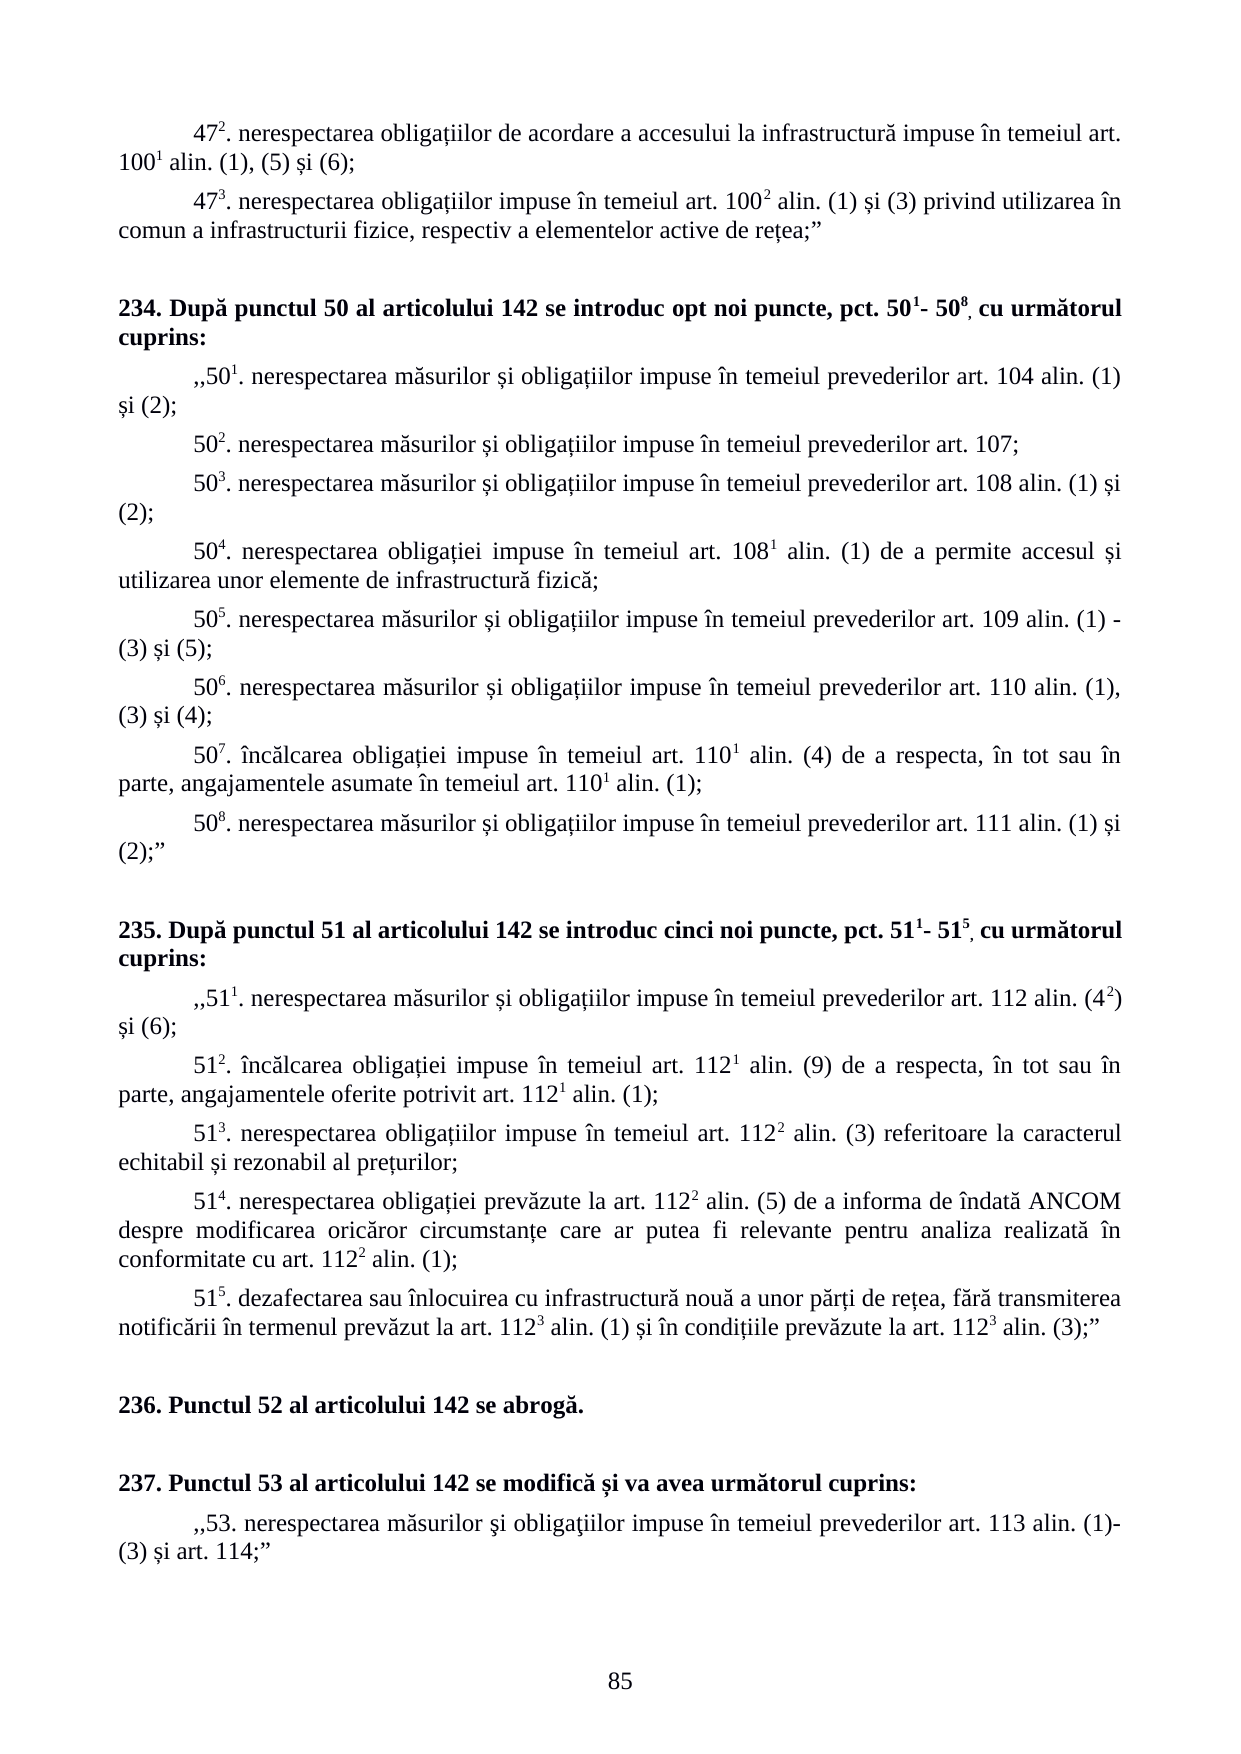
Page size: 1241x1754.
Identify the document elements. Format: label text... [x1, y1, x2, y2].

text 515. dezafectarea sau înlocuirea cu infrastructură nouă a unor părți de rețea, fără transmiterea notificării în termenul prevăzut la art. 1123 alin. (1) și în condițiile prevăzute la art. 1123 alin. (3);” [118, 1283, 1122, 1341]
text 508. nerespectarea măsurilor și obligațiilor impuse în temeiul prevederilor art. 111 alin. (1) și (2);” [118, 808, 1122, 865]
text 473. nerespectarea obligațiilor impuse în temeiul art. 1002 alin. (1) și (3) privind utilizarea în comun a infrastructurii fizice, respectiv a elementelor active de rețea;” [118, 186, 1122, 243]
text 234. După punctul 50 al articolului 142 se introduc opt noi puncte, pct. 501- 508, cu următorul cuprins: [118, 293, 1122, 351]
text 236. Punctul 52 al articolului 142 se abrogă. [118, 1390, 1122, 1419]
text 472. nerespectarea obligațiilor de acordare a accesului la infrastructură impuse în temeiul art. 1001 alin. (1), (5) și (6); [118, 118, 1122, 176]
text 513. nerespectarea obligațiilor impuse în temeiul art. 1122 alin. (3) referitoare la caracterul echitabil și rezonabil al prețurilor; [118, 1118, 1122, 1176]
text 235. După punctul 51 al articolului 142 se introduc cinci noi puncte, pct. 511- 515, cu următorul cuprins: [118, 915, 1122, 972]
text 237. Punctul 53 al articolului 142 se modifică și va avea următorul cuprins: [118, 1468, 1122, 1497]
text ,,511. nerespectarea măsurilor și obligațiilor impuse în temeiul prevederilor art. 112 alin. (42) și (6); [118, 983, 1122, 1040]
text 504. nerespectarea obligației impuse în temeiul art. 1081 alin. (1) de a permite accesul și utilizarea unor elemente de infrastructură fizică; [118, 536, 1122, 593]
text 505. nerespectarea măsurilor și obligațiilor impuse în temeiul prevederilor art. 109 alin. (1) - (3) și (5); [118, 604, 1122, 661]
text 502. nerespectarea măsurilor și obligațiilor impuse în temeiul prevederilor art. 107; [118, 429, 1122, 458]
text 507. încălcarea obligației impuse în temeiul art. 1101 alin. (4) de a respecta, în tot sau în parte, angajamentele asumate în temeiul art. 1101 alin. (1); [118, 740, 1122, 797]
text ,,53. nerespectarea măsurilor şi obligaţiilor impuse în temeiul prevederilor art. 113 alin. (1)-(3) și art. 114;” [118, 1508, 1122, 1565]
text 512. încălcarea obligației impuse în temeiul art. 1121 alin. (9) de a respecta, în tot sau în parte, angajamentele oferite potrivit art. 1121 alin. (1); [118, 1051, 1122, 1108]
text 506. nerespectarea măsurilor și obligațiilor impuse în temeiul prevederilor art. 110 alin. (1), (3) și (4); [118, 672, 1122, 729]
text 514. nerespectarea obligației prevăzute la art. 1122 alin. (5) de a informa de îndată ANCOM despre modificarea oricăror circumstanțe care ar putea fi relevante pentru analiza realizată în conformitate cu art. 1122 alin. (1); [118, 1186, 1122, 1273]
text 503. nerespectarea măsurilor și obligațiilor impuse în temeiul prevederilor art. 108 alin. (1) și (2); [118, 468, 1122, 526]
text ,,501. nerespectarea măsurilor și obligațiilor impuse în temeiul prevederilor art. 104 alin. (1) și (2); [118, 361, 1122, 418]
